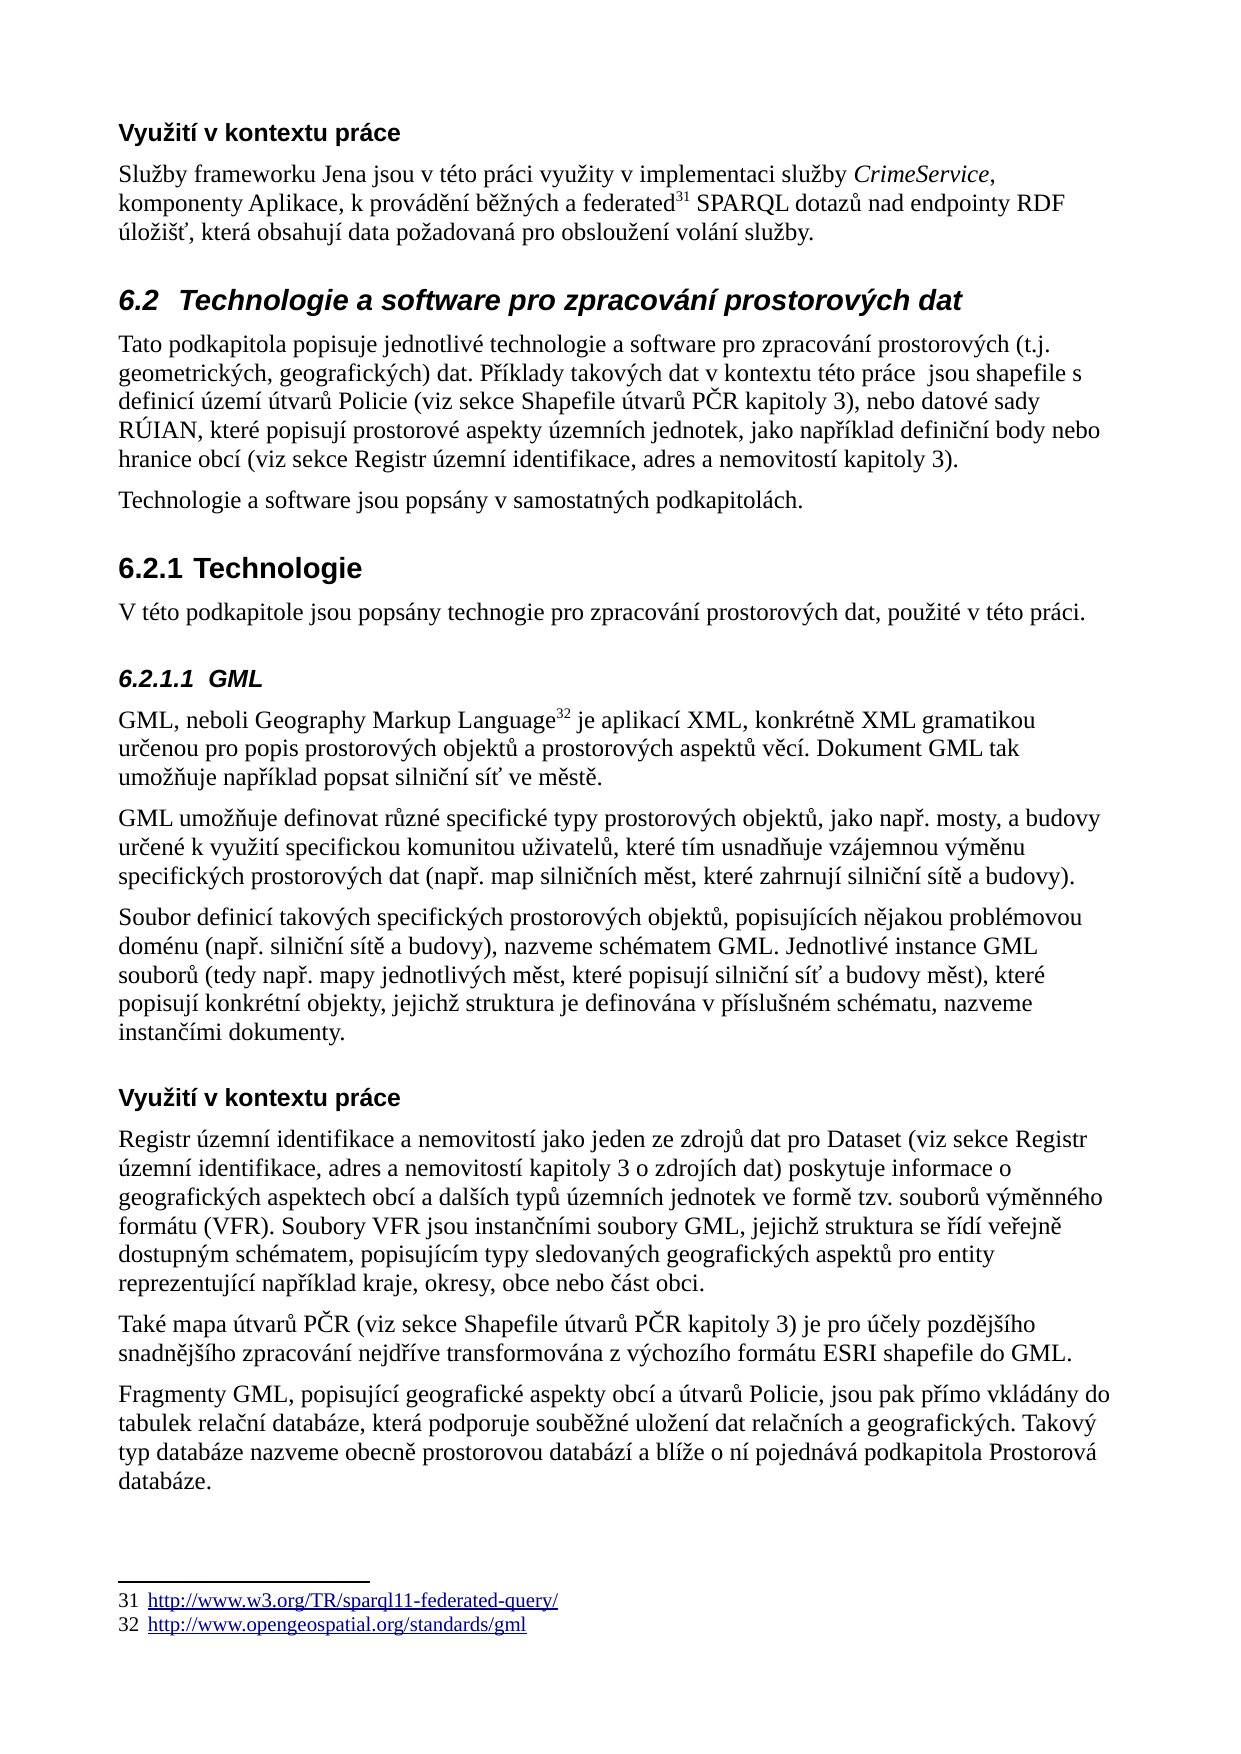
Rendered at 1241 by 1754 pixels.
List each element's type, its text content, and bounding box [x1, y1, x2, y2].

text GML, neboli Geography Markup Language je aplikací XML, konkrétně XML gramatikou určenou pro popis prostorových objektů a prostorových aspektů věcí. Dokument GML tak umožňuje například popsat silniční síť ve městě. [118, 705, 1122, 791]
subtitle GML [118, 664, 1122, 692]
subtitle Technologie a software pro zpracování prostorových dat [118, 283, 1122, 316]
text Technologie a software jsou popsány v samostatných podkapitolách. [118, 485, 1122, 514]
subtitle Technologie [118, 551, 1122, 585]
text Služby frameworku Jena jsou v této práci využity v implementaci služby CrimeService, komponenty Aplikace, k provádění běžných a federated SPARQL dotazů nad endpointy RDF úložišť, která obsahují data požadovaná pro obsloužení volání služby. [118, 159, 1122, 245]
text Registr územní identifikace a nemovitostí jako jeden ze zdrojů dat pro Dataset (viz sekce Registr územní identifikace, adres a nemovitostí kapitoly 3 o zdrojích dat) poskytuje informace o geografických aspektech obcí a dalších typů územních jednotek ve formě tzv. souborů výměnného formátu (VFR). Soubory VFR jsou instančními soubory GML, jejichž struktura se řídí veřejně dostupným schématem, popisujícím typy sledovaných geografických aspektů pro entity reprezentující například kraje, okresy, obce nebo část obci. [118, 1124, 1122, 1297]
text Fragmenty GML, popisující geografické aspekty obcí a útvarů Policie, jsou pak přímo vkládány do tabulek relační databáze, která podporuje souběžné uložení dat relačních a geografických. Takový typ databáze nazveme obecně prostorovou databází a blíže o ní pojednává podkapitola Prostorová databáze. [118, 1379, 1122, 1494]
text Tato podkapitola popisuje jednotlivé technologie a software pro zpracování prostorových (t.j. geometrických, geografických) dat. Příklady takových dat v kontextu této práce jsou shapefile s definicí území útvarů Policie (viz sekce Shapefile útvarů PČR kapitoly 3), nebo datové sady RÚIAN, které popisují prostorové aspekty územních jednotek, jako například definiční body nebo hranice obcí (viz sekce Registr územní identifikace, adres a nemovitostí kapitoly 3). [118, 329, 1122, 473]
text Soubor definicí takových specifických prostorových objektů, popisujících nějakou problémovou doménu (např. silniční sítě a budovy), nazveme schématem GML. Jednotlivé instance GML souborů (tedy např. mapy jednotlivých měst, které popisují silniční síť a budovy měst), které popisují konkrétní objekty, jejichž struktura je definována v příslušném schématu, nazveme instančími dokumenty. [118, 902, 1122, 1046]
subtitle Využití v kontextu práce [118, 118, 1122, 147]
text Také mapa útvarů PČR (viz sekce Shapefile útvarů PČR kapitoly 3) je pro účely pozdějšího snadnějšího zpracování nejdříve transformována z výchozího formátu ESRI shapefile do GML. [118, 1309, 1122, 1367]
text http://www.opengeospatial.org/standards/gml [118, 1612, 1122, 1636]
text GML umožňuje definovat různé specifické typy prostorových objektů, jako např. mosty, a budovy určené k využití specifickou komunitou uživatelů, které tím usnadňuje vzájemnou výměnu specifických prostorových dat (např. map silničních měst, které zahrnují silniční sítě a budovy). [118, 803, 1122, 890]
text http://www.w3.org/TR/sparql11-federated-query/ [118, 1588, 1122, 1612]
subtitle Využití v kontextu práce [118, 1083, 1122, 1112]
text V této podkapitole jsou popsány technogie pro zpracování prostorových dat, použité v této práci. [118, 597, 1122, 626]
